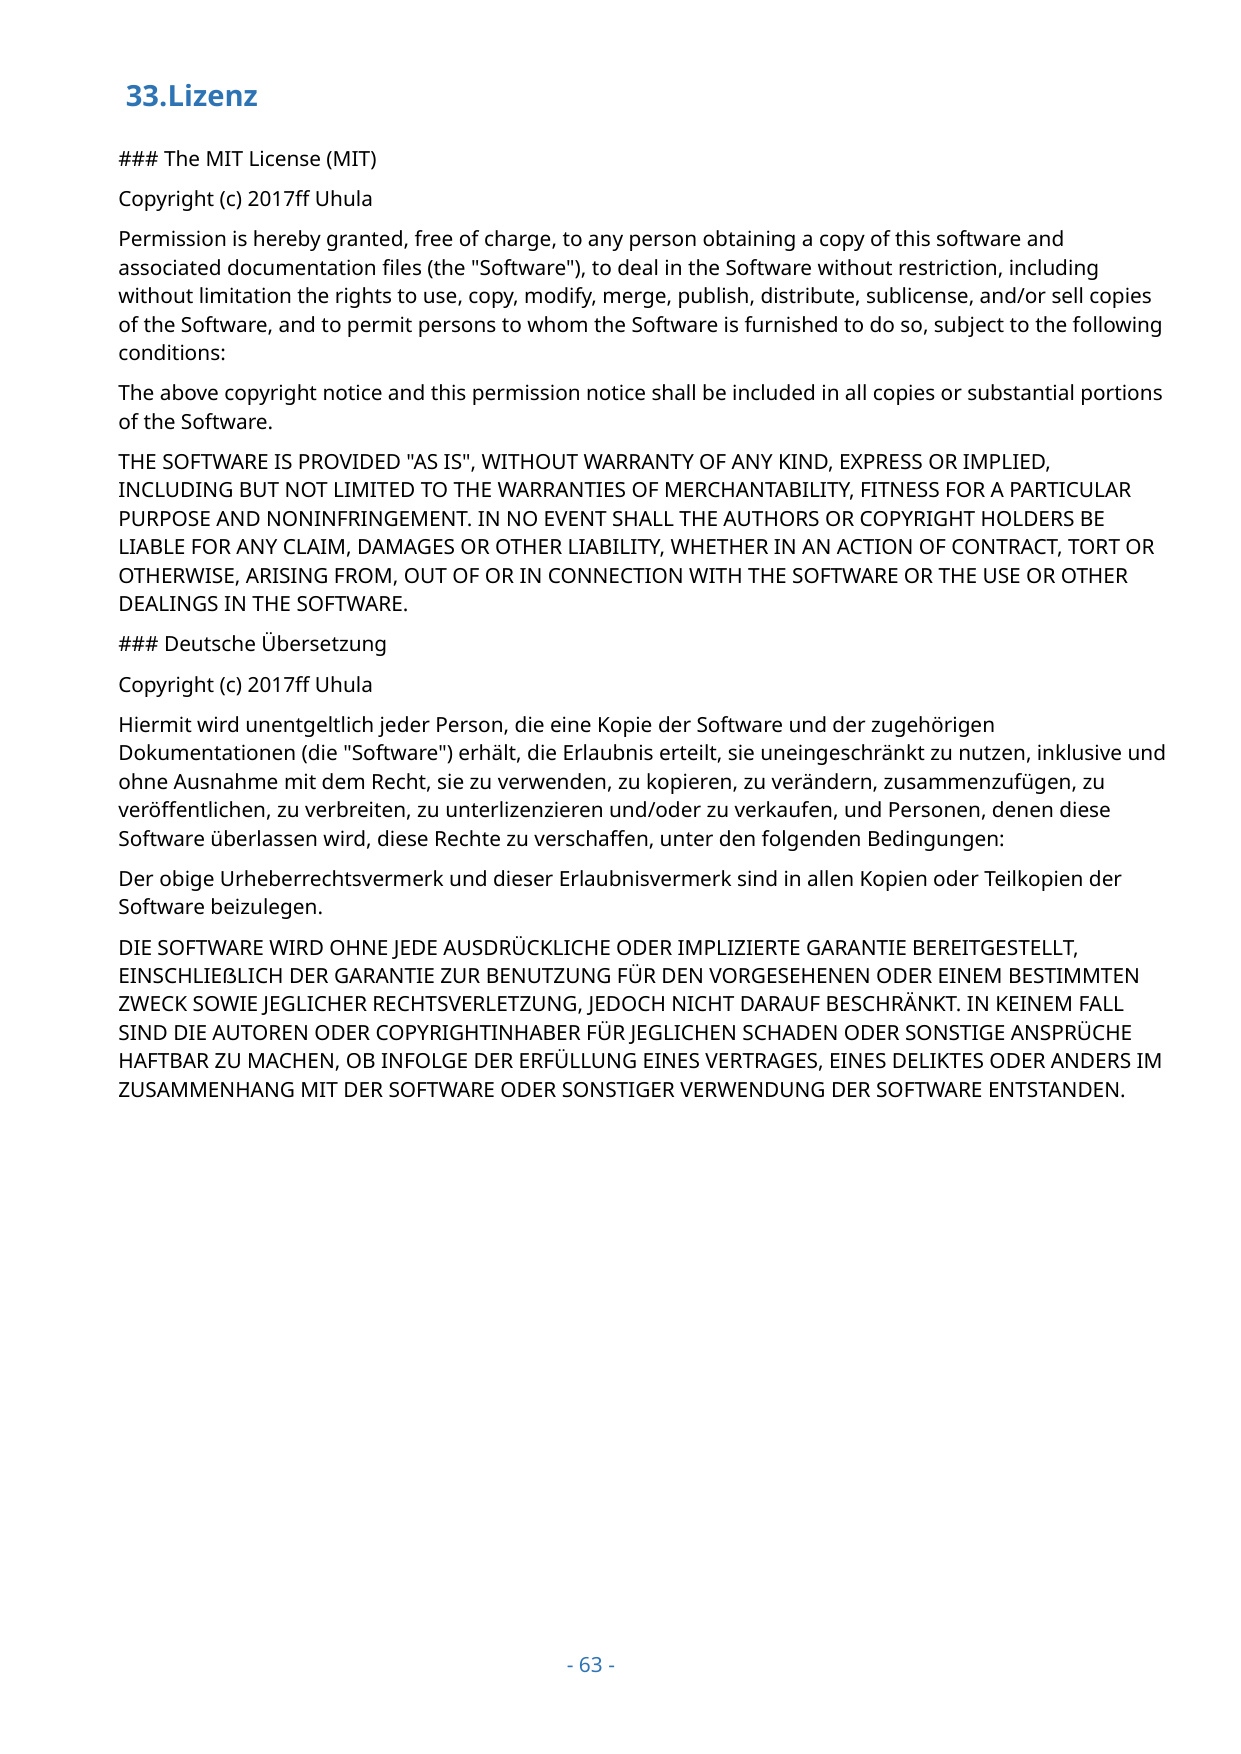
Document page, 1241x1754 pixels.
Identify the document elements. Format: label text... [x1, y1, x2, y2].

text Permission is hereby granted, free of charge, to any person obtaining a copy of this software and associated documentation files (the "Software"), to deal in the Software without restriction, including without limitation the rights to use, copy, modify, merge, publish, distribute, sublicense, and/or sell copies of the Software, and to permit persons to whom the Software is furnished to do so, subject to the following conditions: [118, 224, 1169, 367]
text Der obige Urheberrechtsvermerk und dieser Erlaubnisvermerk sind in allen Kopien oder Teilkopien der Software beizulegen. [118, 864, 1169, 921]
text The above copyright notice and this permission notice shall be included in all copies or substantial portions of the Software. [118, 378, 1169, 435]
text Copyright (c) 2017ff Uhula [118, 184, 1169, 213]
text DIE SOFTWARE WIRD OHNE JEDE AUSDRÜCKLICHE ODER IMPLIZIERTE GARANTIE BEREITGESTELLT, EINSCHLIEẞLICH DER GARANTIE ZUR BENUTZUNG FÜR DEN VORGESEHENEN ODER EINEM BESTIMMTEN ZWECK SOWIE JEGLICHER RECHTSVERLETZUNG, JEDOCH NICHT DARAUF BESCHRÄNKT. IN KEINEM FALL SIND DIE AUTOREN ODER COPYRIGHTINHABER FÜR JEGLICHEN SCHADEN ODER SONSTIGE ANSPRÜCHE HAFTBAR ZU MACHEN, OB INFOLGE DER ERFÜLLUNG EINES VERTRAGES, EINES DELIKTES ODER ANDERS IM ZUSAMMENHANG MIT DER SOFTWARE ODER SONSTIGER VERWENDUNG DER SOFTWARE ENTSTANDEN. [118, 933, 1169, 1103]
text ### The MIT License (MIT) [118, 144, 1169, 173]
text Hiermit wird unentgeltlich jeder Person, die eine Kopie der Software und der zugehörigen Dokumentationen (die "Software") erhält, die Erlaubnis erteilt, sie uneingeschränkt zu nutzen, inklusive und ohne Ausnahme mit dem Recht, sie zu verwenden, zu kopieren, zu verändern, zusammenzufügen, zu veröffentlichen, zu verbreiten, zu unterlizenzieren und/oder zu verkaufen, und Personen, denen diese Software überlassen wird, diese Rechte zu verschaffen, unter den folgenden Bedingungen: [118, 710, 1169, 852]
text ### Deutsche Übersetzung [118, 629, 1169, 658]
text Copyright (c) 2017ff Uhula [118, 670, 1169, 698]
subtitle Lizenz [118, 75, 1169, 115]
text THE SOFTWARE IS PROVIDED "AS IS", WITHOUT WARRANTY OF ANY KIND, EXPRESS OR IMPLIED, INCLUDING BUT NOT LIMITED TO THE WARRANTIES OF MERCHANTABILITY, FITNESS FOR A PARTICULAR PURPOSE AND NONINFRINGEMENT. IN NO EVENT SHALL THE AUTHORS OR COPYRIGHT HOLDERS BE LIABLE FOR ANY CLAIM, DAMAGES OR OTHER LIABILITY, WHETHER IN AN ACTION OF CONTRACT, TORT OR OTHERWISE, ARISING FROM, OUT OF OR IN CONNECTION WITH THE SOFTWARE OR THE USE OR OTHER DEALINGS IN THE SOFTWARE. [118, 447, 1169, 618]
